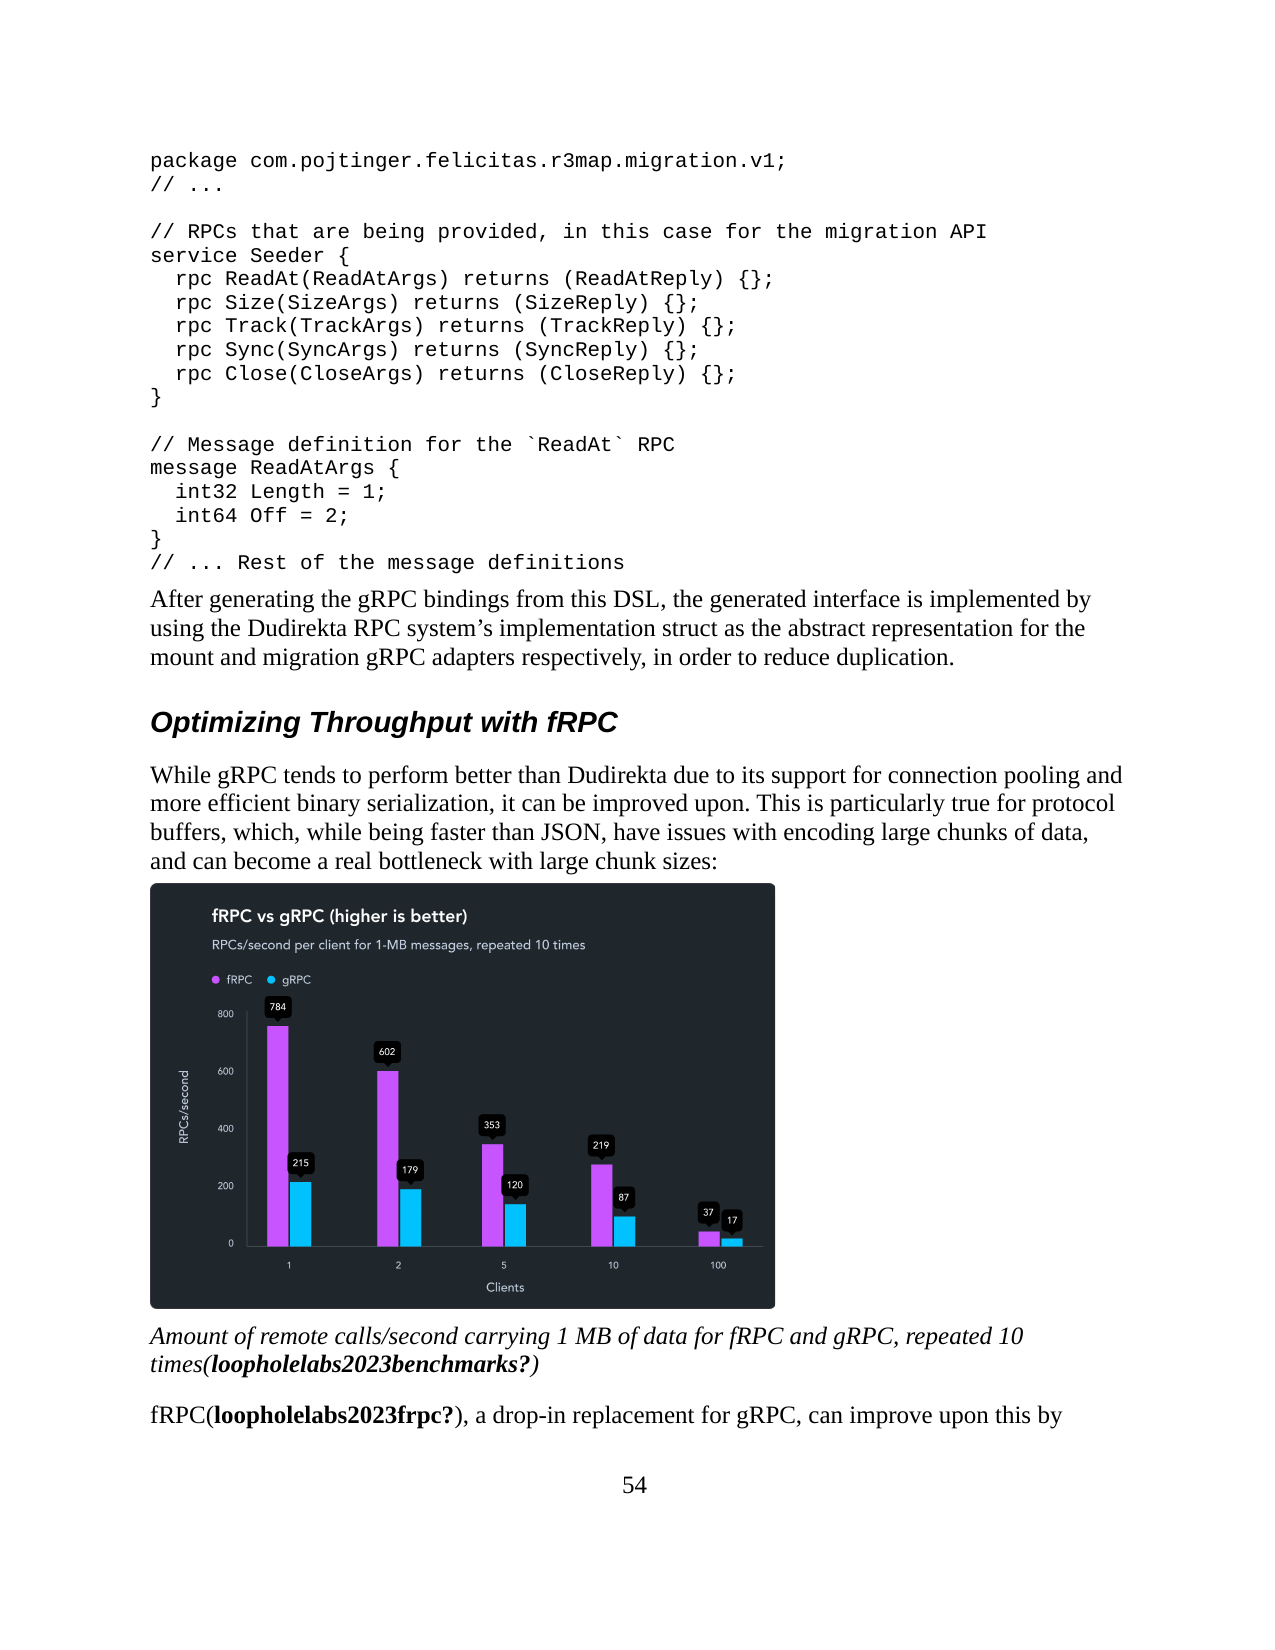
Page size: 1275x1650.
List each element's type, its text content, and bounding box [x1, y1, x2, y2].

text } [150, 528, 1125, 552]
text service Seeder { [150, 244, 1125, 268]
text rpc Sync(SyncArgs) returns (SyncReply) {}; [150, 339, 1125, 363]
picture [150, 883, 775, 1309]
text // RPCs that are being provided, in this case for the migration API [150, 221, 1125, 244]
subtitle Optimizing Throughput with fRPC [150, 705, 1125, 738]
text int64 Off = 2; [150, 505, 1125, 528]
text fRPC(loopholelabs2023frpc?), a drop-in replacement for gRPC, can improve upon this by [150, 1400, 1125, 1428]
text While gRPC tends to perform better than Dudirekta due to its support for connection pooling and more efficient binary serialization, it can be improved upon. This is particularly true for protocol buffers, which, while being faster than JSON, have issues with encoding large chunks of data, and can become a real bottleneck with large chunk sizes: [150, 760, 1125, 875]
text message ReadAtArgs { [150, 457, 1125, 481]
text After generating the gRPC bindings from this DSL, the generated interface is implemented by using the Dudirekta RPC system’s implementation struct as the abstract representation for the mount and migration gRPC adapters respectively, in order to reduce duplication. [150, 584, 1125, 671]
text rpc Track(TrackArgs) returns (TrackReply) {}; [150, 316, 1125, 339]
text // Message definition for the `ReadAt` RPC [150, 434, 1125, 457]
text rpc Close(CloseArgs) returns (CloseReply) {}; [150, 363, 1125, 386]
text Amount of remote calls/second carrying 1 MB of data for fRPC and gRPC, repeated 10 times(loopholelabs2023benchmarks?) [150, 1321, 1125, 1378]
text package com.pojtinger.felicitas.r3map.migration.v1; [150, 150, 1125, 174]
text // ... Rest of the message definitions [150, 552, 1125, 576]
text int32 Length = 1; [150, 481, 1125, 505]
text } [150, 386, 1125, 410]
text rpc ReadAt(ReadAtArgs) returns (ReadAtReply) {}; [150, 268, 1125, 292]
text rpc Size(SizeArgs) returns (SizeReply) {}; [150, 292, 1125, 316]
text // ... [150, 174, 1125, 197]
